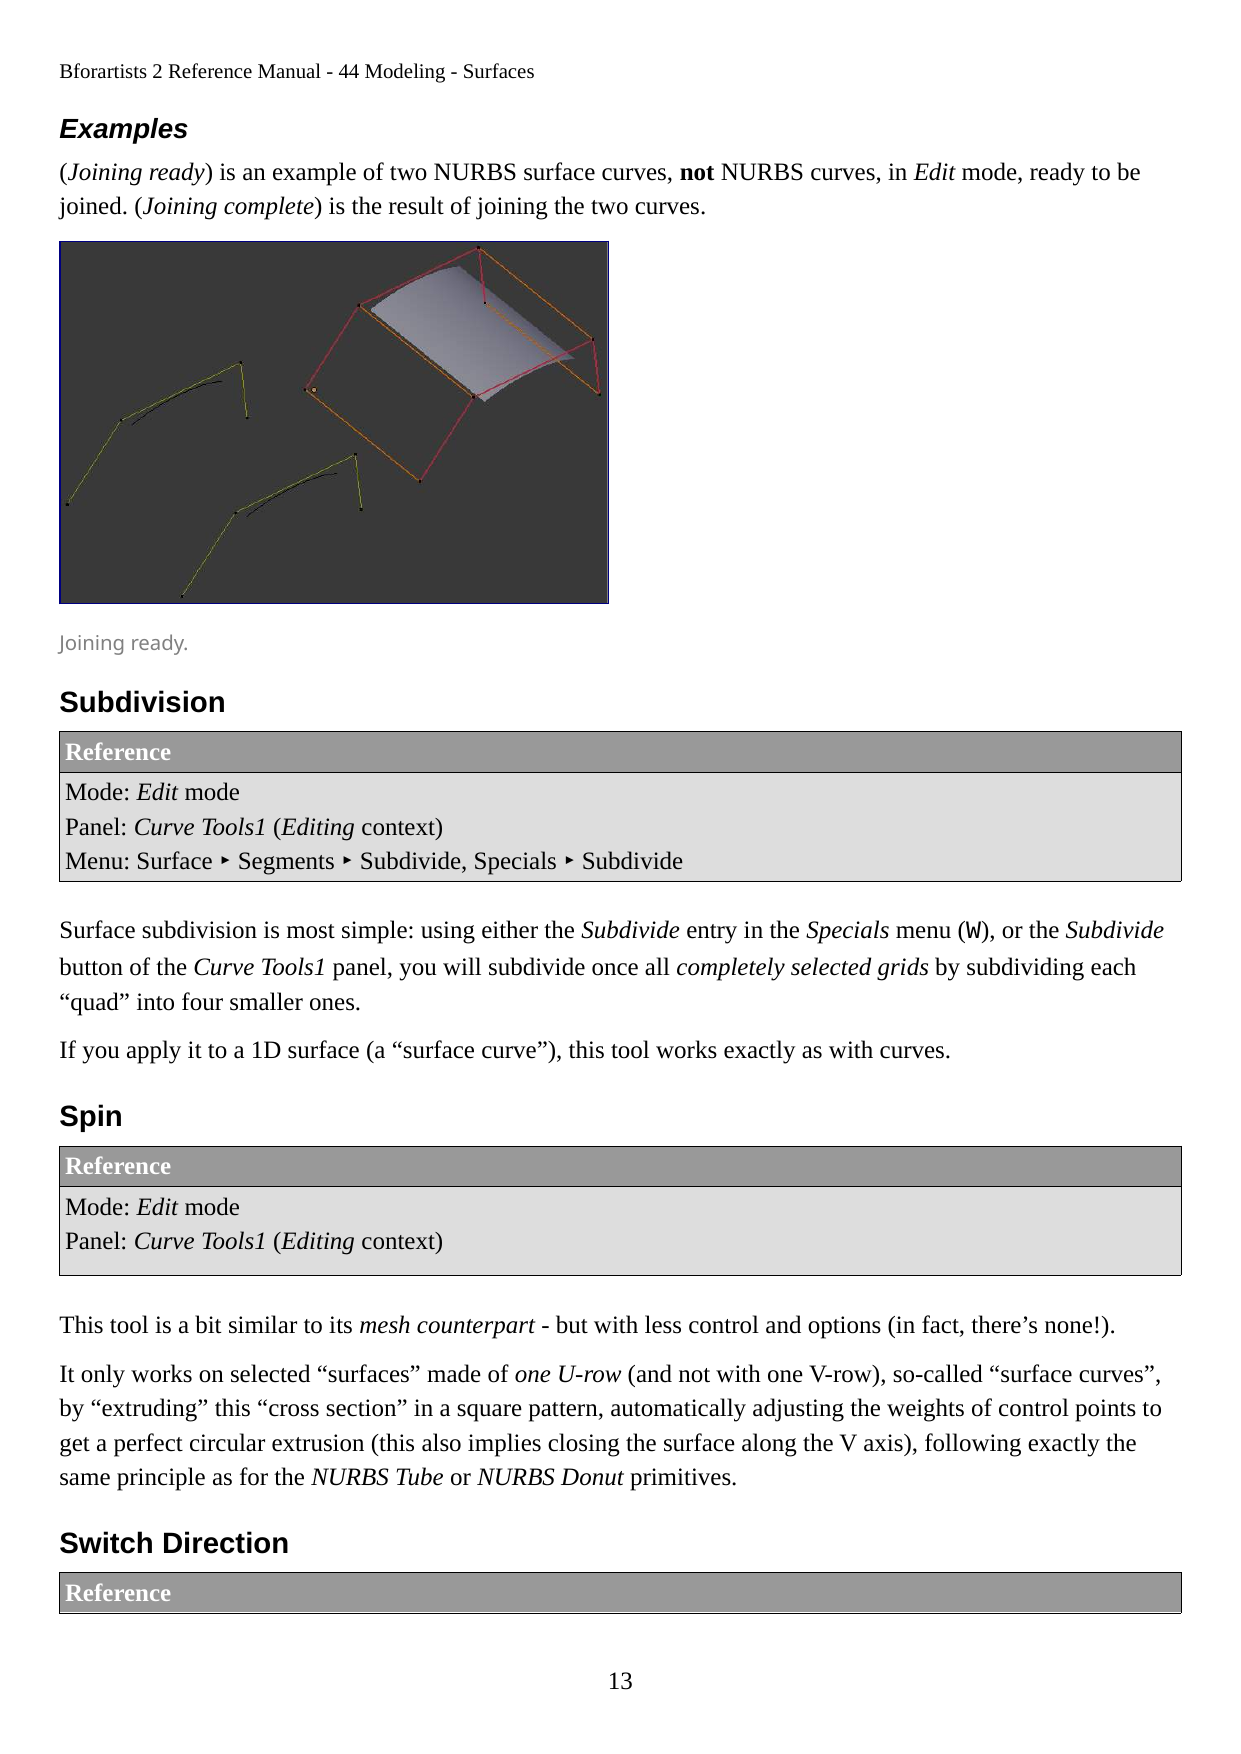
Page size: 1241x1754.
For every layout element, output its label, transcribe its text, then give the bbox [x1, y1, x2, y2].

text (Joining ready) is an example of two NURBS surface curves, not NURBS curves, in Edit mode, ready to be joined. (Joining complete) is the result of joining the two curves. [59, 157, 1181, 220]
table_header Reference [60, 1573, 1181, 1612]
picture [61, 242, 608, 603]
subtitle Subdivision [59, 685, 1181, 719]
text If you apply it to a 1D surface (a “surface curve”), this tool works exactly as with curves. [59, 1036, 1181, 1064]
subtitle Switch Direction [59, 1526, 1181, 1560]
text It only works on selected “surfaces” made of one U-row (and not with one V-row), so-called “surface curves”, by “extruding” this “cross section” in a square pattern, automatically adjusting the weights of control points to get a perfect circular extrusion (this also implies closing the surface along the V axis), following exactly the same principle as for the NURBS Tube or NURBS Donut primitives. [59, 1359, 1181, 1491]
subtitle Spin [59, 1099, 1181, 1133]
table_cell Mode: Edit mode Panel: Curve Tools1 (Editing context) [60, 1187, 1181, 1275]
text Joining ready. [59, 625, 1181, 656]
subtitle Examples [59, 113, 1181, 144]
table_header Reference [60, 1147, 1181, 1186]
text This tool is a bit similar to its mesh counterpart - but with less control and options (in fact, there’s none!). [59, 1310, 1181, 1338]
text Surface subdivision is most simple: using either the Subdivide entry in the Specials menu (W), or the Subdivide button of the Curve Tools1 panel, you will subdivide once all completely selected grids by subdividing each “quad” into four smaller ones. [59, 916, 1181, 1015]
table_cell Mode: Edit mode Panel: Curve Tools1 (Editing context) Menu: Surface ‣ Segments ‣ Subdivide, Specials ‣ Subdivide [60, 773, 1181, 881]
table_header Reference [60, 732, 1181, 772]
